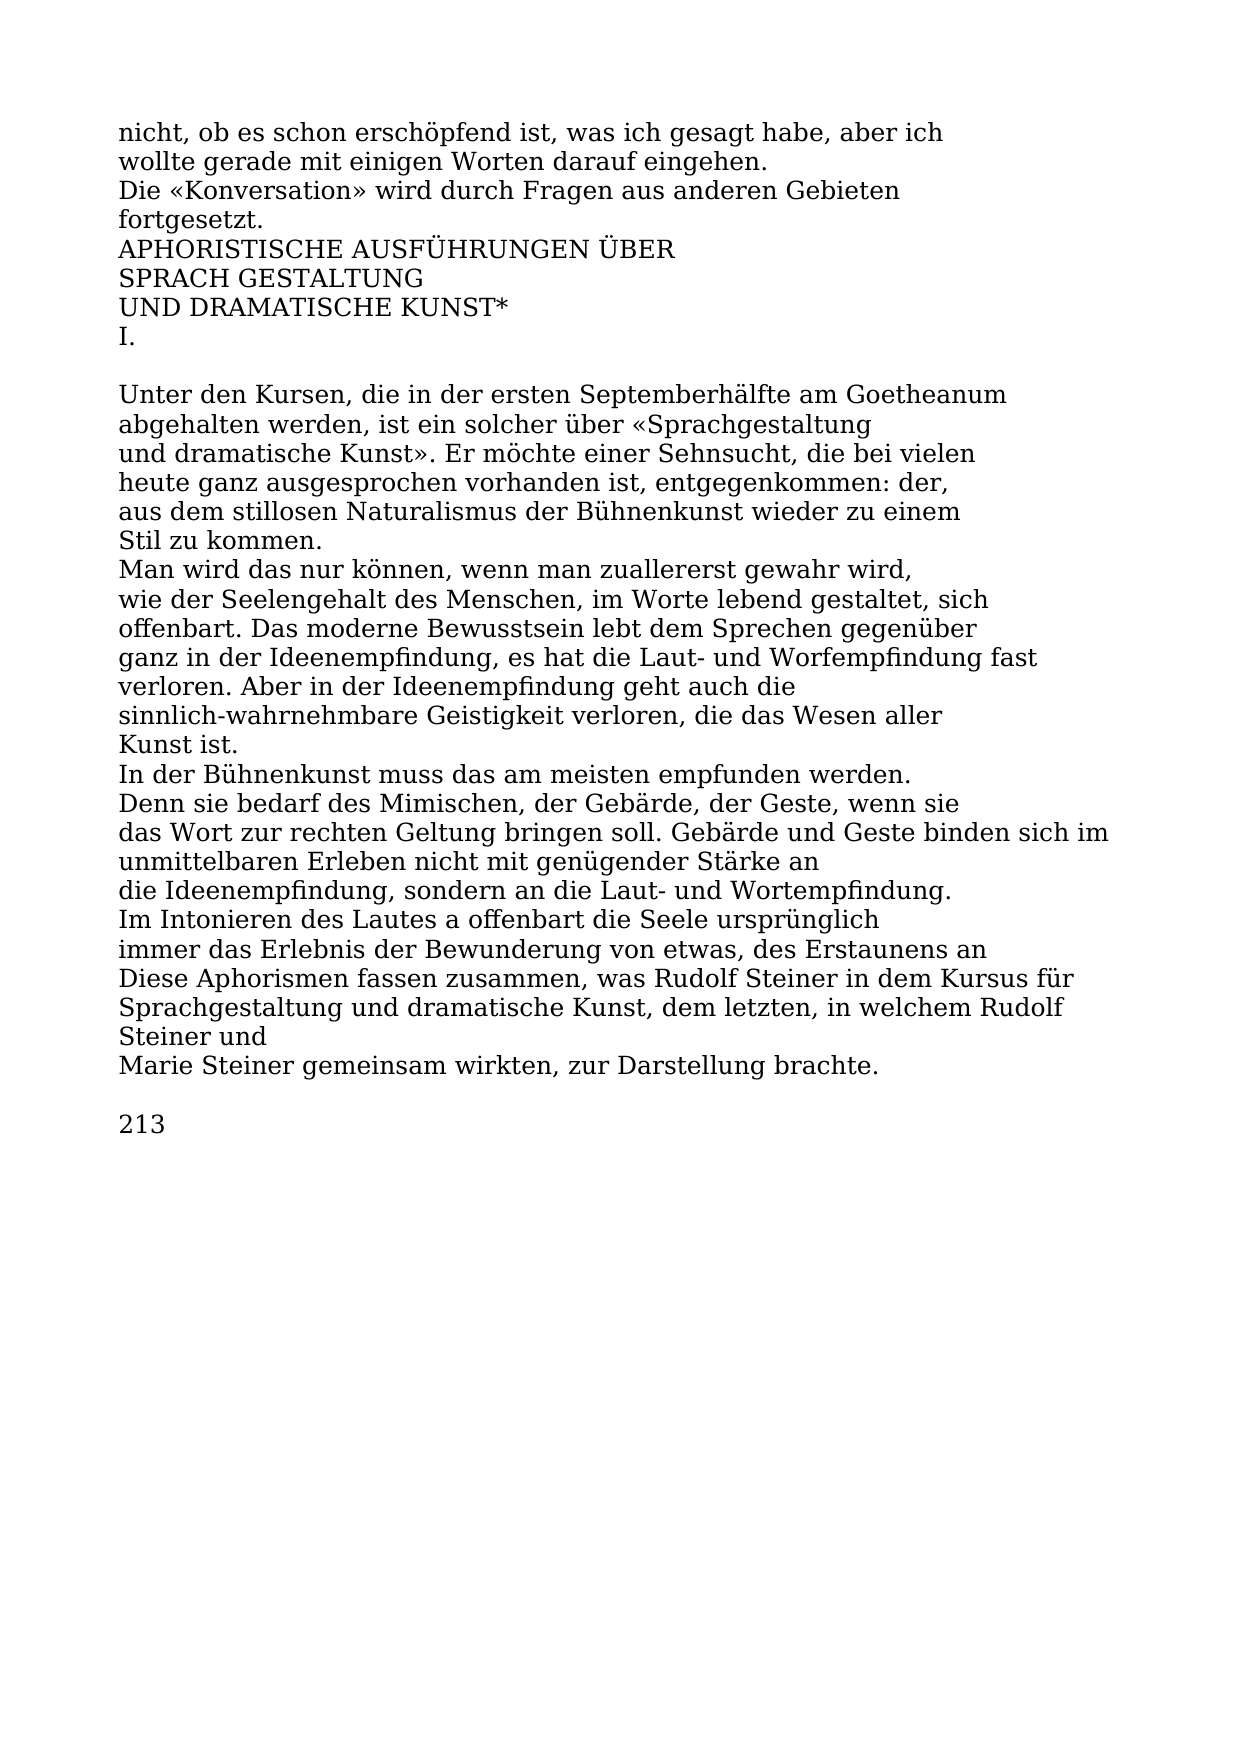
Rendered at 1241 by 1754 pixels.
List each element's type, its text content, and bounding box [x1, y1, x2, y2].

text 213 [118, 1110, 1122, 1139]
text APHORISTISCHE AUSFÜHRUNGEN ÜBER [118, 235, 1122, 264]
text die Ideenempfindung, sondern an die Laut- und Wortempfindung. [118, 876, 1122, 906]
text wollte gerade mit einigen Worten darauf eingehen. [118, 147, 1122, 176]
text sinnlich-wahrnehmbare Geistigkeit verloren, die das Wesen aller [118, 701, 1122, 731]
text aus dem stillosen Naturalismus der Bühnenkunst wieder zu einem [118, 497, 1122, 526]
text Man wird das nur können, wenn man zuallererst gewahr wird, [118, 556, 1122, 585]
text wie der Seelengehalt des Menschen, im Worte lebend gestaltet, sich [118, 585, 1122, 614]
text ganz in der Ideenempfindung, es hat die Laut- und Worfempfindung fast verloren. Aber in der Ideenempfindung geht auch die [118, 643, 1122, 701]
text Denn sie bedarf des Mimischen, der Gebärde, der Geste, wenn sie [118, 789, 1122, 818]
text UND DRAMATISCHE KUNST* [118, 293, 1122, 322]
text immer das Erlebnis der Bewunderung von etwas, des Erstaunens an [118, 935, 1122, 964]
text Diese Aphorismen fassen zusammen, was Rudolf Steiner in dem Kursus für Sprachgestaltung und dramatische Kunst, dem letzten, in welchem Rudolf Steiner und [118, 964, 1122, 1051]
text fortgesetzt. [118, 206, 1122, 235]
text Kunst ist. [118, 731, 1122, 760]
text Im Intonieren des Lautes a offenbart die Seele ursprünglich [118, 906, 1122, 935]
text I. [118, 322, 1122, 351]
text Marie Steiner gemeinsam wirkten, zur Darstellung brachte. [118, 1051, 1122, 1081]
text offenbart. Das moderne Bewusstsein lebt dem Sprechen gegenüber [118, 614, 1122, 643]
text SPRACH GESTALTUNG [118, 264, 1122, 293]
text und dramatische Kunst». Er möchte einer Sehnsucht, die bei vielen [118, 439, 1122, 468]
text In der Bühnenkunst muss das am meisten empfunden werden. [118, 760, 1122, 789]
text das Wort zur rechten Geltung bringen soll. Gebärde und Geste binden sich im unmittelbaren Erleben nicht mit genügender Stärke an [118, 818, 1122, 876]
text Unter den Kursen, die in der ersten Septemberhälfte am Goetheanum abgehalten werden, ist ein solcher über «Sprachgestaltung [118, 381, 1122, 439]
text Die «Konversation» wird durch Fragen aus anderen Gebieten [118, 176, 1122, 206]
text nicht, ob es schon erschöpfend ist, was ich gesagt habe, aber ich [118, 118, 1122, 147]
text Stil zu kommen. [118, 526, 1122, 556]
text heute ganz ausgesprochen vorhanden ist, entgegenkommen: der, [118, 468, 1122, 497]
